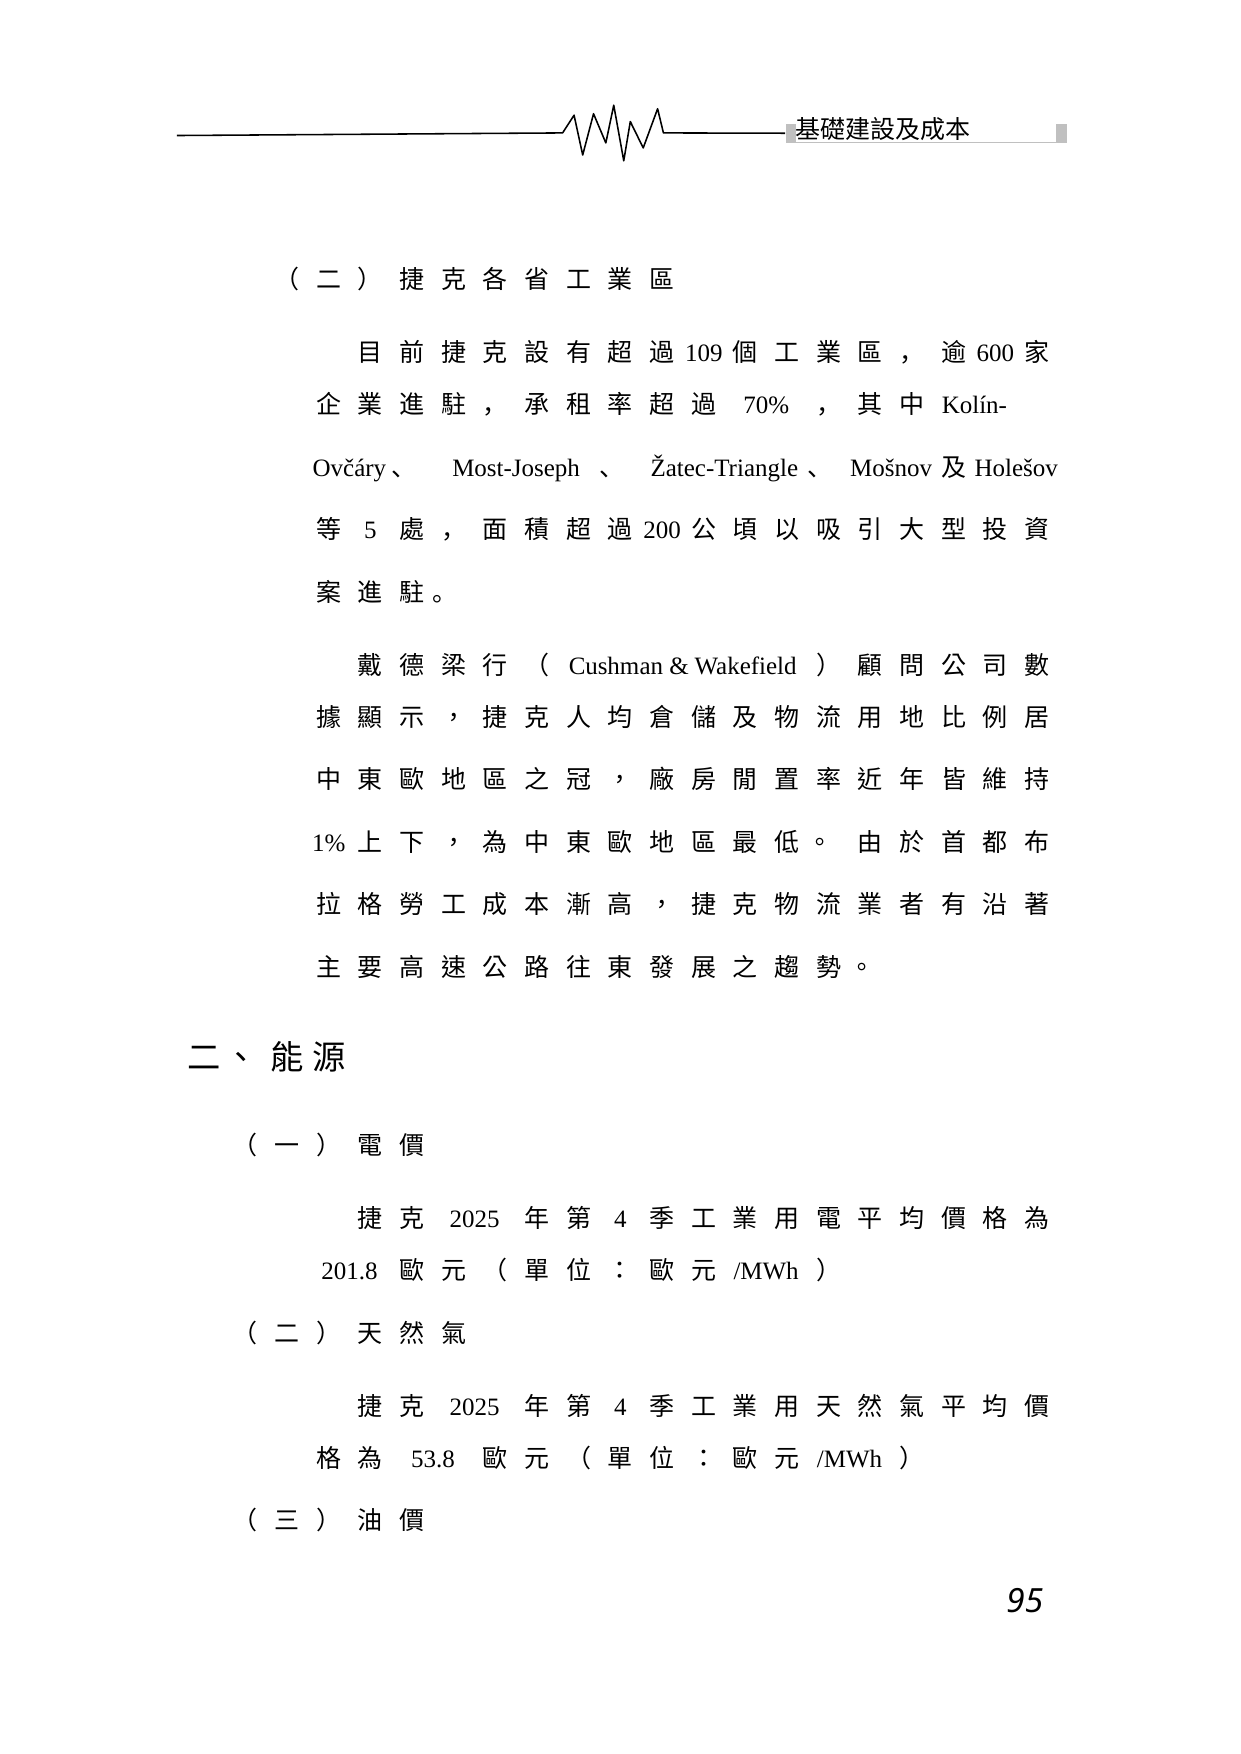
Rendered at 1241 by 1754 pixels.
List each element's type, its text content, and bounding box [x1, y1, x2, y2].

text 捷克2025年第4季工業用電平均價格為201.8歐元（單位：歐元/MWh） [281, 1165, 1058, 1290]
text （一）電價 [207, 1102, 1058, 1165]
text （三）油價 [207, 1477, 1058, 1540]
text 捷克2025年第4季工業用天然氣平均價格為53.8歐元（單位：歐元/MWh） [281, 1352, 1058, 1477]
text （二）天然氣 [207, 1290, 1058, 1352]
text 目前捷克設有超過109個工業區，逾600家企業進駐，承租率超過70%，其中Kolín-Ovčáry、Most-Joseph、Žatec-Triangle、Mošnov及Holešov等5處，面積超過200公頃以吸引大型投資案進駐。 [281, 299, 1058, 611]
text （二）捷克各省工業區 [183, 236, 1058, 299]
text 二、能源 [183, 1013, 1058, 1076]
text 戴德梁行（Cushman & Wakefield）顧問公司數據顯示，捷克人均倉儲及物流用地比例居中東歐地區之冠，廠房閒置率近年皆維持1%上下，為中東歐地區最低。由於首都布拉格勞工成本漸高，捷克物流業者有沿著主要高速公路往東發展之趨勢。 [281, 611, 1058, 986]
